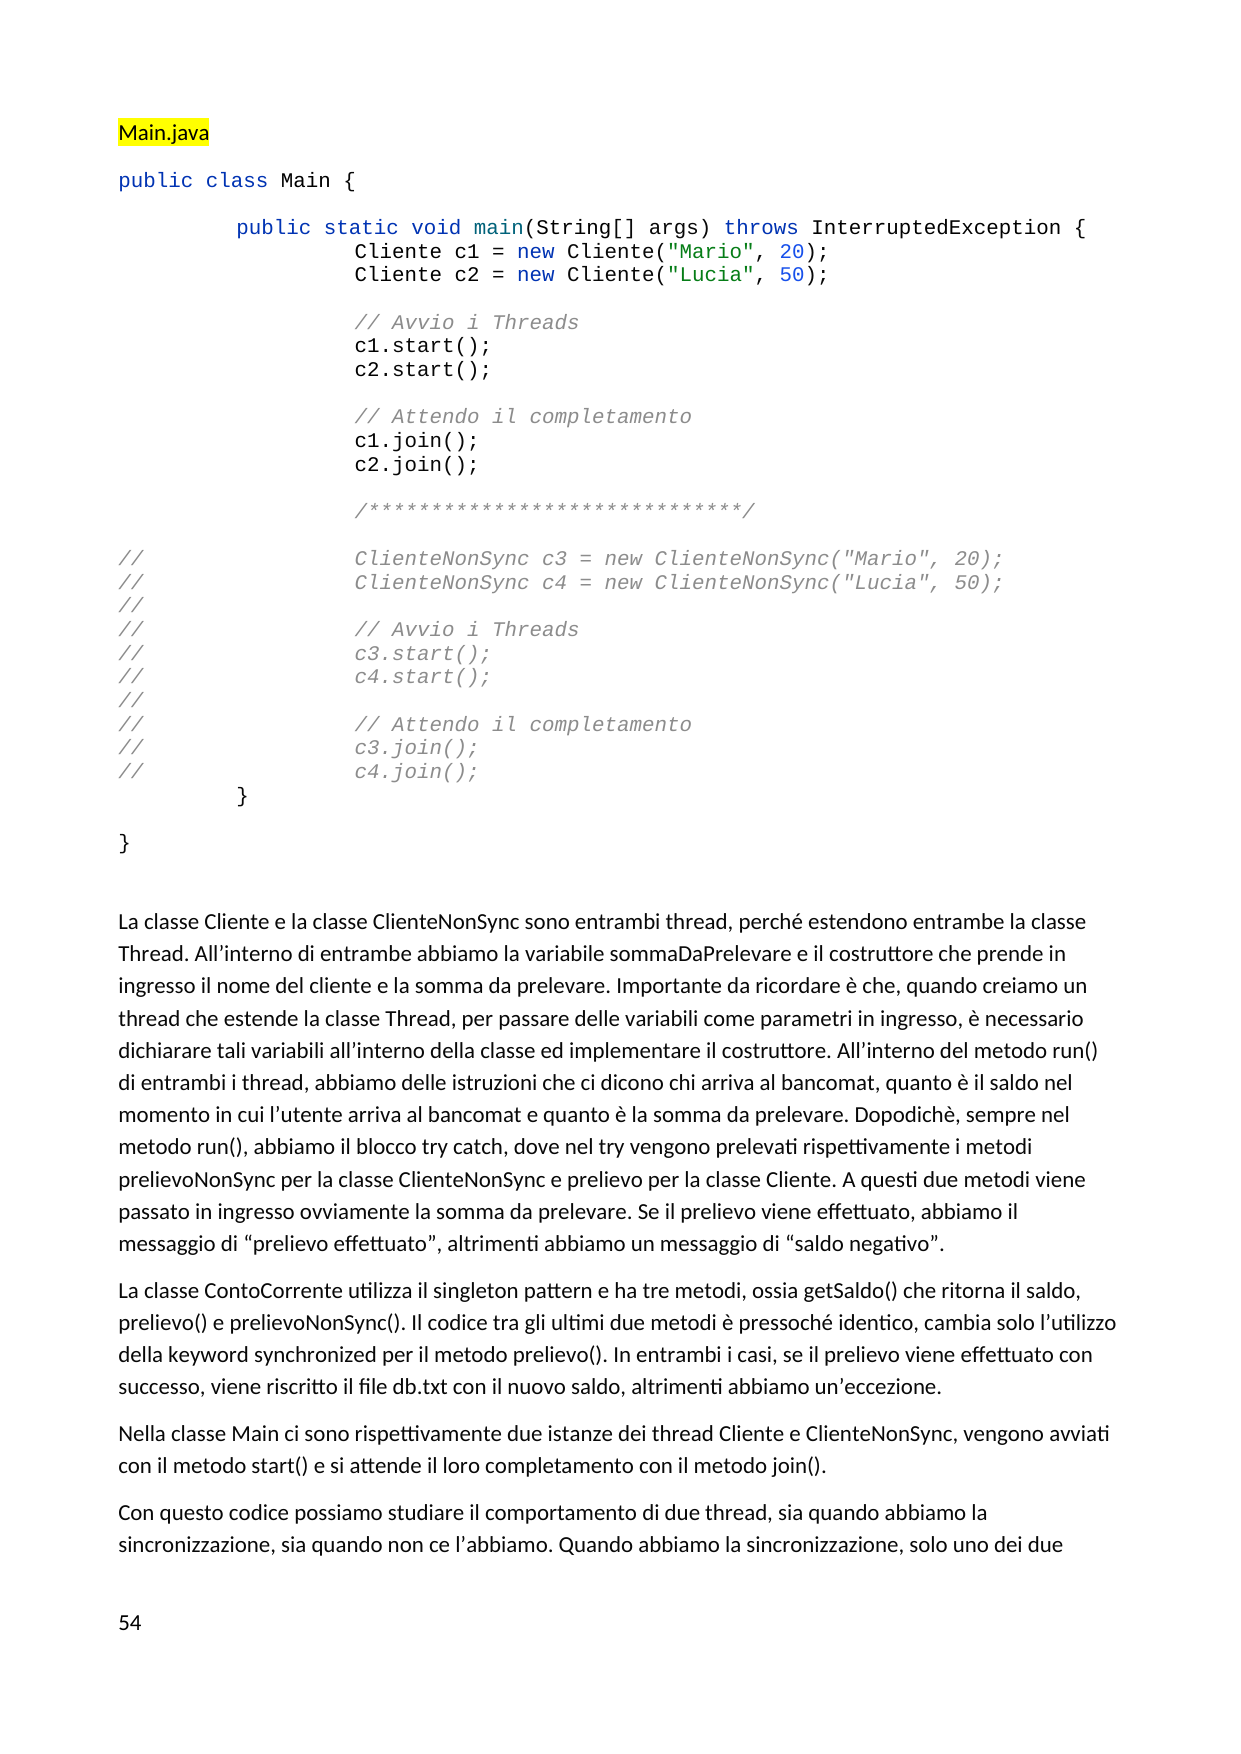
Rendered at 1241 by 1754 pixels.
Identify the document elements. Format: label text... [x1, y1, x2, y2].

text public class Main { public static void main(String[] args) throws InterruptedException { Cliente c1 = new Cliente("Mario", 20); Cliente c2 = new Cliente("Lucia", 50); // Avvio i Threads c1.start(); c2.start(); // Attendo il completamento c1.join(); c2.join(); /******************************/ // ClienteNonSync c3 = new ClienteNonSync("Mario", 20); // ClienteNonSync c4 = new ClienteNonSync("Lucia", 50); // // // Avvio i Threads // c3.start(); // c4.start(); // // // Attendo il completamento // c3.join(); // c4.join(); } } [118, 170, 1122, 856]
text La classe Cliente e la classe ClienteNonSync sono entrambi thread, perché estendono entrambe la classe Thread. All’interno di entrambe abbiamo la variabile sommaDaPrelevare e il costruttore che prende in ingresso il nome del cliente e la somma da prelevare. Importante da ricordare è che, quando creiamo un thread che estende la classe Thread, per passare delle variabili come parametri in ingresso, è necessario dichiarare tali variabili all’interno della classe ed implementare il costruttore. All’interno del metodo run() di entrambi i thread, abbiamo delle istruzioni che ci dicono chi arriva al bancomat, quanto è il saldo nel momento in cui l’utente arriva al bancomat e quanto è la somma da prelevare. Dopodichè, sempre nel metodo run(), abbiamo il blocco try catch, dove nel try vengono prelevati rispettivamente i metodi prelievoNonSync per la classe ClienteNonSync e prelievo per la classe Cliente. A questi due metodi viene passato in ingresso ovviamente la somma da prelevare. Se il prelievo viene effettuato, abbiamo il messaggio di “prelievo effettuato”, altrimenti abbiamo un messaggio di “saldo negativo”. [118, 907, 1122, 1257]
text Main.java [118, 118, 1122, 170]
text Con questo codice possiamo studiare il comportamento di due thread, sia quando abbiamo la sincronizzazione, sia quando non ce l’abbiamo. Quando abbiamo la sincronizzazione, solo uno dei due [118, 1498, 1122, 1558]
text Nella classe Main ci sono rispettivamente due istanze dei thread Cliente e ClienteNonSync, vengono avviati con il metodo start() e si attende il loro completamento con il metodo join(). [118, 1419, 1122, 1479]
text La classe ContoCorrente utilizza il singleton pattern e ha tre metodi, ossia getSaldo() che ritorna il saldo, prelievo() e prelievoNonSync(). Il codice tra gli ultimi due metodi è pressoché identico, cambia solo l’utilizzo della keyword synchronized per il metodo prelievo(). In entrambi i casi, se il prelievo viene effettuato con successo, viene riscritto il file db.txt con il nuovo saldo, altrimenti abbiamo un’eccezione. [118, 1276, 1122, 1400]
